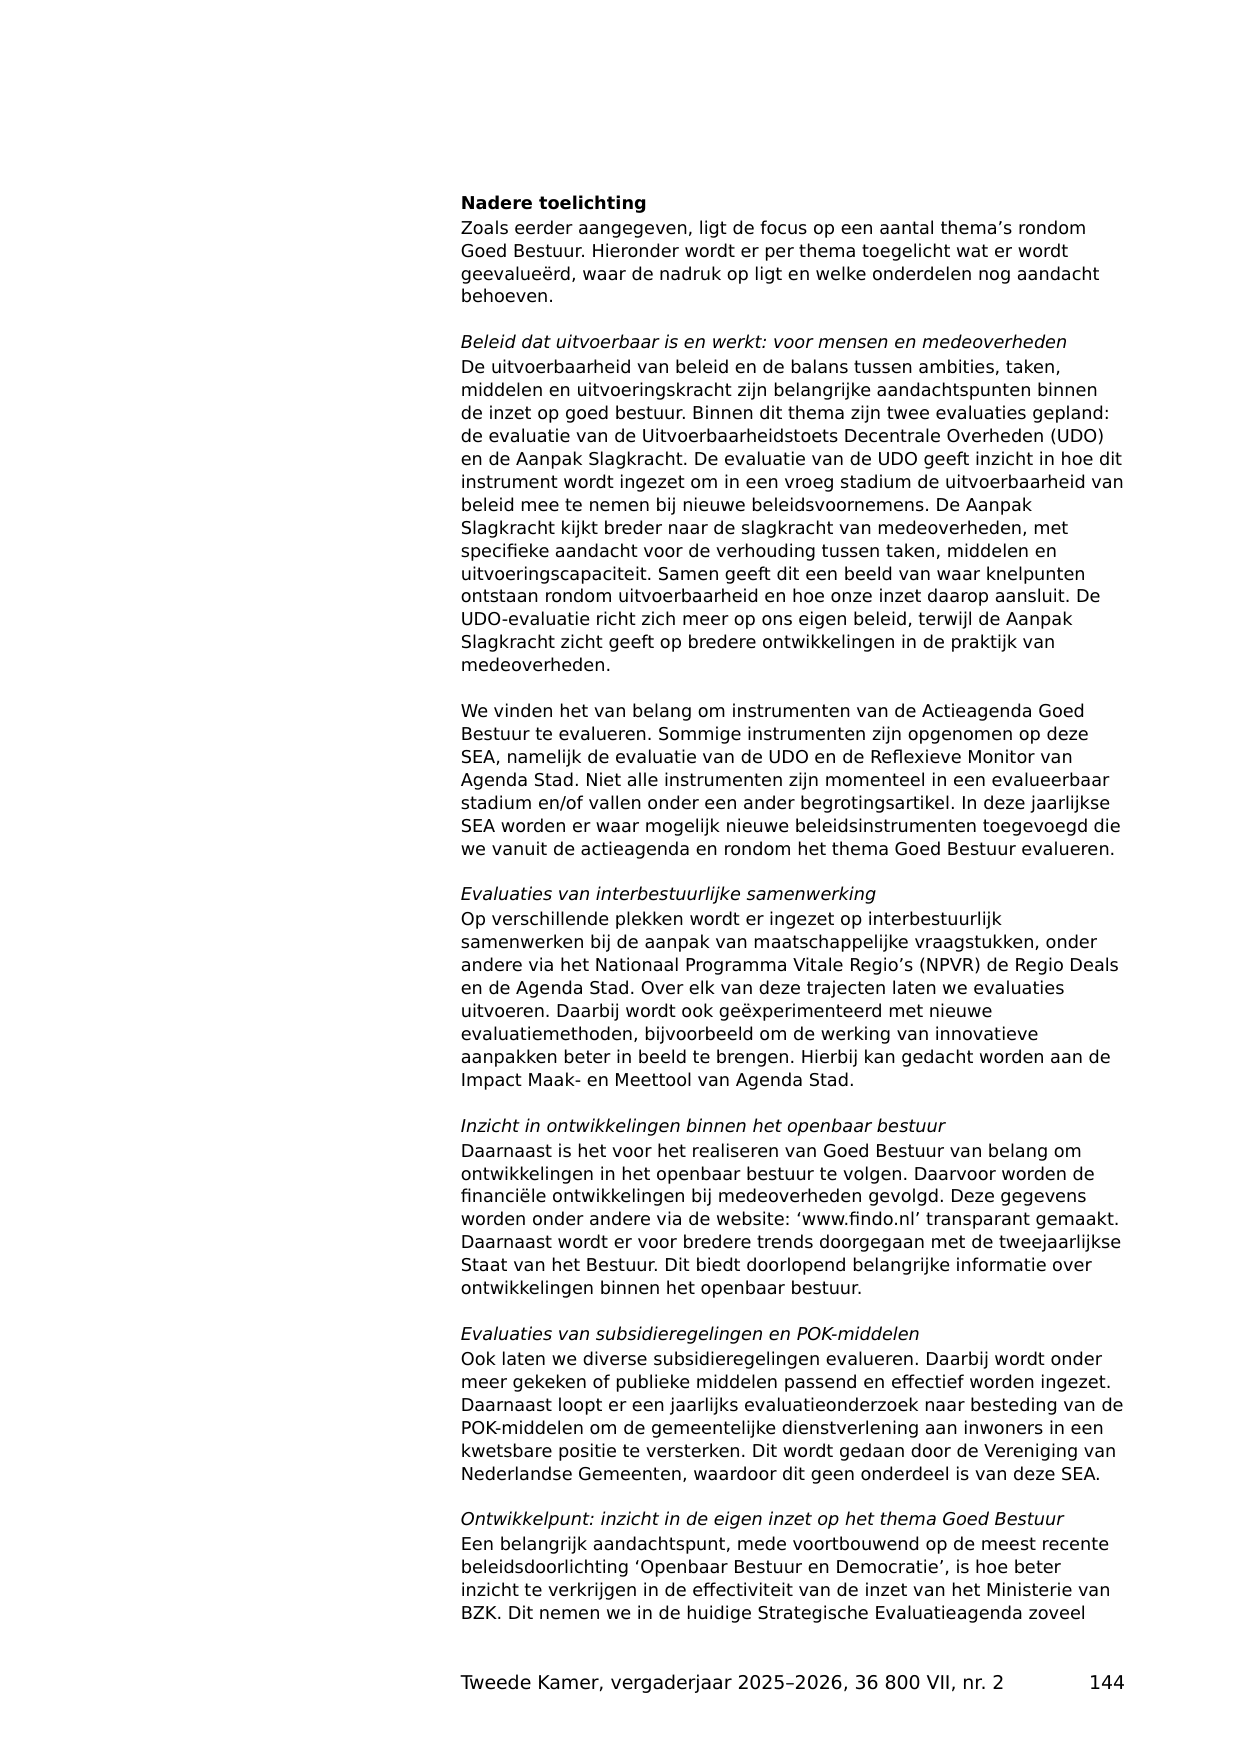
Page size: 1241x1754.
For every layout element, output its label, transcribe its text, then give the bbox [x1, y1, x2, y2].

text Op verschillende plekken wordt er ingezet op interbestuurlijk samenwerken bij de aanpak van maatschappelijke vraagstukken, onder andere via het Nationaal Programma Vitale Regio’s (NPVR) de Regio Deals en de Agenda Stad. Over elk van deze trajecten laten we evaluaties uitvoeren. Daarbij wordt ook geëxperimenteerd met nieuwe evaluatiemethoden, bijvoorbeeld om de werking van innovatieve aanpakken beter in beeld te brengen. Hierbij kan gedacht worden aan de Impact Maak- en Meettool van Agenda Stad. [461, 907, 1125, 1091]
text Ook laten we diverse subsidieregelingen evalueren. Daarbij wordt onder meer gekeken of publieke middelen passend en effectief worden ingezet. Daarnaast loopt er een jaarlijks evaluatieonderzoek naar besteding van de POK-middelen om de gemeentelijke dienstverlening aan inwoners in een kwetsbare positie te versterken. Dit wordt gedaan door de Vereniging van Nederlandse Gemeenten, waardoor dit geen onderdeel is van deze SEA. [461, 1347, 1125, 1484]
text Beleid dat uitvoerbaar is en werkt: voor mensen en medeoverheden [461, 330, 1125, 353]
text De uitvoerbaarheid van beleid en de balans tussen ambities, taken, middelen en uitvoeringskracht zijn belangrijke aandachtspunten binnen de inzet op goed bestuur. Binnen dit thema zijn twee evaluaties gepland: de evaluatie van de Uitvoerbaarheidstoets Decentrale Overheden (UDO) en de Aanpak Slagkracht. De evaluatie van de UDO geeft inzicht in hoe dit instrument wordt ingezet om in een vroeg stadium de uitvoerbaarheid van beleid mee te nemen bij nieuwe beleidsvoornemens. De Aanpak Slagkracht kijkt breder naar de slagkracht van medeoverheden, met specifieke aandacht voor de verhouding tussen taken, middelen en uitvoeringscapaciteit. Samen geeft dit een beeld van waar knelpunten ontstaan rondom uitvoerbaarheid en hoe onze inzet daarop aansluit. De UDO-evaluatie richt zich meer op ons eigen beleid, terwijl de Aanpak Slagkracht zicht geeft op bredere ontwikkelingen in de praktijk van medeoverheden. [461, 355, 1125, 676]
text Een belangrijk aandachtspunt, mede voortbouwend op de meest recente beleidsdoorlichting ‘Openbaar Bestuur en Democratie’, is hoe beter inzicht te verkrijgen in de effectiviteit van de inzet van het Ministerie van BZK. Dit nemen we in de huidige Strategische Evaluatieagenda zoveel [461, 1532, 1125, 1624]
text Zoals eerder aangegeven, ligt de focus op een aantal thema’s rondom Goed Bestuur. Hieronder wordt er per thema toegelicht wat er wordt geevalueërd, waar de nadruk op ligt en welke onderdelen nog aandacht behoeven. [461, 216, 1125, 307]
text We vinden het van belang om instrumenten van de Actieagenda Goed Bestuur te evalueren. Sommige instrumenten zijn opgenomen op deze SEA, namelijk de evaluatie van de UDO en de Reflexieve Monitor van Agenda Stad. Niet alle instrumenten zijn momenteel in een evalueerbaar stadium en/of vallen onder een ander begrotingsartikel. In deze jaarlijkse SEA worden er waar mogelijk nieuwe beleidsinstrumenten toegevoegd die we vanuit de actieagenda en rondom het thema Goed Bestuur evalueren. [461, 699, 1125, 859]
text Ontwikkelpunt: inzicht in de eigen inzet op het thema Goed Bestuur [461, 1507, 1125, 1530]
text Evaluaties van interbestuurlijke samenwerking [461, 882, 1125, 905]
text Evaluaties van subsidieregelingen en POK-middelen [461, 1322, 1125, 1345]
text Daarnaast is het voor het realiseren van Goed Bestuur van belang om ontwikkelingen in het openbaar bestuur te volgen. Daarvoor worden de financiële ontwikkelingen bij medeoverheden gevolgd. Deze gegevens worden onder andere via de website: ‘www.findo.nl’ transparant gemaakt. Daarnaast wordt er voor bredere trends doorgegaan met de tweejaarlijkse Staat van het Bestuur. Dit biedt doorlopend belangrijke informatie over ontwikkelingen binnen het openbaar bestuur. [461, 1139, 1125, 1299]
text Nadere toelichting [461, 191, 1125, 214]
text Inzicht in ontwikkelingen binnen het openbaar bestuur [461, 1114, 1125, 1137]
